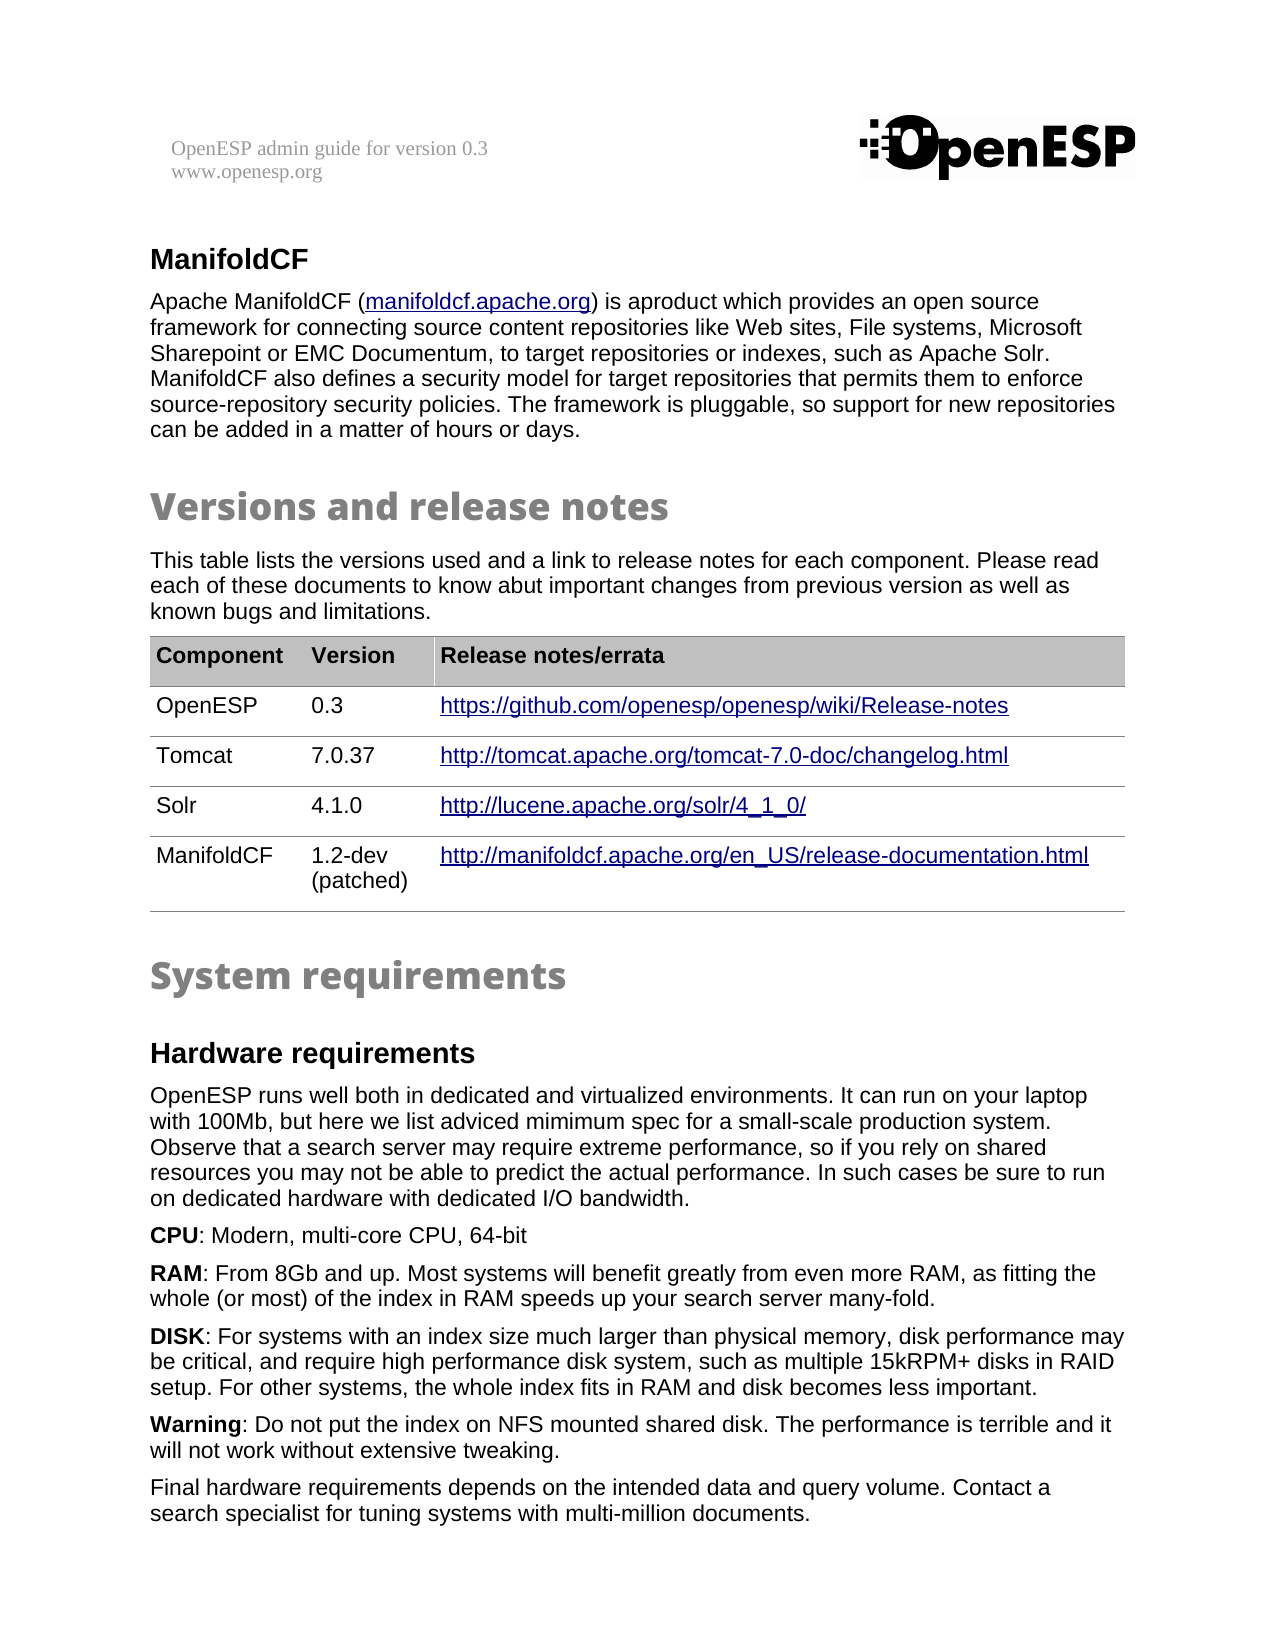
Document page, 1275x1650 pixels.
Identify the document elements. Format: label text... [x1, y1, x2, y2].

picture [859, 115, 1136, 180]
table_cell OpenESP [150, 687, 306, 736]
table_cell http://manifoldcf.apache.org/en_US/release-documentation.html [435, 837, 1125, 911]
text Warning: Do not put the index on NFS mounted shared disk. The performance is terrible and it will not work without extensive tweaking. [150, 1412, 1125, 1463]
table_cell Solr [150, 787, 306, 836]
table_cell 1.2-dev (patched) [306, 837, 434, 911]
table_cell Tomcat [150, 737, 306, 786]
table_header Release notes/errata [435, 637, 1125, 686]
text DISK: For systems with an index size much larger than physical memory, disk performance may be critical, and require high performance disk system, such as multiple 15kRPM+ disks in RAID setup. For other systems, the whole index fits in RAM and disk becomes less important. [150, 1323, 1125, 1400]
subtitle System requirements [150, 949, 1125, 1001]
table_cell 0.3 [306, 687, 434, 736]
subtitle ManifoldCF [150, 243, 1125, 276]
table_cell 7.0.37 [306, 737, 434, 786]
text This table lists the versions used and a link to release notes for each component. Please read each of these documents to know abut important changes from previous version as well as known bugs and limitations. [150, 547, 1125, 624]
text OpenESP runs well both in dedicated and virtualized environments. It can run on your laptop with 100Mb, but here we list adviced mimimum spec for a small-scale production system. Observe that a search server may require extreme performance, so if you rely on shared resources you may not be able to predict the actual performance. In such cases be sure to run on dedicated hardware with dedicated I/O bandwidth. [150, 1083, 1125, 1211]
table_cell https://github.com/openesp/openesp/wiki/Release-notes [435, 687, 1125, 736]
text CPU: Modern, multi-core CPU, 64-bit [150, 1223, 1125, 1249]
table_cell 4.1.0 [306, 787, 434, 836]
subtitle Versions and release notes [150, 480, 1125, 531]
table_header Component [150, 637, 306, 686]
text Apache ManifoldCF (manifoldcf.apache.org) is aproduct which provides an open source framework for connecting source content repositories like Web sites, File systems, Microsoft Sharepoint or EMC Documentum, to target repositories or indexes, such as Apache Solr. ManifoldCF also defines a security model for target repositories that permits them to enforce source-repository security policies. The framework is pluggable, so support for new repositories can be added in a matter of hours or days. [150, 289, 1125, 443]
subtitle Hardware requirements [150, 1037, 1125, 1070]
text RAM: From 8Gb and up. Most systems will benefit greatly from even more RAM, as fitting the whole (or most) of the index in RAM speeds up your search server many-fold. [150, 1260, 1125, 1312]
table_cell http://tomcat.apache.org/tomcat-7.0-doc/changelog.html [435, 737, 1125, 786]
table_cell ManifoldCF [150, 837, 306, 911]
table_header Version [306, 637, 434, 686]
table_cell http://lucene.apache.org/solr/4_1_0/ [435, 787, 1125, 836]
text Final hardware requirements depends on the intended data and query volume. Contact a search specialist for tuning systems with multi-million documents. [150, 1475, 1125, 1526]
